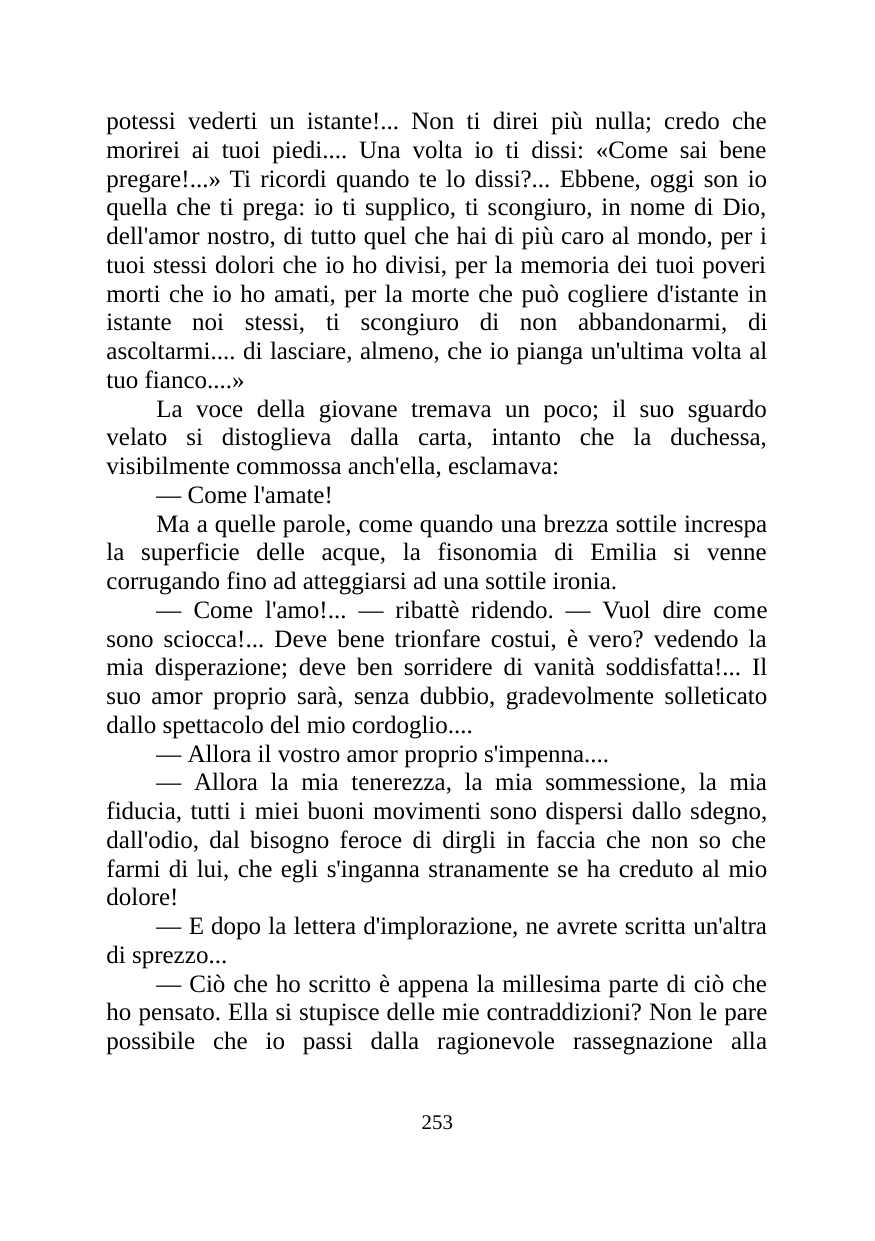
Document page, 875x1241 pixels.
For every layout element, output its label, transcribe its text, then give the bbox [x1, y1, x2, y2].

text ― Ciò che ho scritto è appena la millesima parte di ciò che ho pensato. Ella si stupisce delle mie contraddizioni? Non le pare possibile che io passi dalla ragionevole rassegnazione alla [106, 969, 768, 1055]
text ― Allora il vostro amor proprio s'impenna.... [106, 739, 768, 767]
text ― Come l'amo!... ― ribattè ridendo. ― Vuol dire come sono sciocca!... Deve bene trionfare costui, è vero? vedendo la mia disperazione; deve ben sorridere di vanità soddisfatta!... Il suo amor proprio sarà, senza dubbio, gradevolmente solleticato dallo spettacolo del mio cordoglio.... [106, 595, 768, 739]
text ― E dopo la lettera d'implorazione, ne avrete scritta un'altra di sprezzo... [106, 911, 768, 969]
text potessi vederti un istante!... Non ti direi più nulla; credo che morirei ai tuoi piedi.... Una volta io ti dissi: «Come sai bene pregare!...» Ti ricordi quando te lo dissi?... Ebbene, oggi son io quella che ti prega: io ti supplico, ti scongiuro, in nome di Dio, dell'amor nostro, di tutto quel che hai di più caro al mondo, per i tuoi stessi dolori che io ho divisi, per la memoria dei tuoi poveri morti che io ho amati, per la morte che può cogliere d'istante in istante noi stessi, ti scongiuro di non abbandonarmi, di ascoltarmi.... di lasciare, almeno, che io pianga un'ultima volta al tuo fianco....» [106, 106, 768, 394]
text ― Come l'amate! [106, 480, 768, 509]
text Ma a quelle parole, come quando una brezza sottile increspa la superficie delle acque, la fisonomia di Emilia si venne corrugando fino ad atteggiarsi ad una sottile ironia. [106, 509, 768, 595]
text ― Allora la mia tenerezza, la mia sommessione, la mia fiducia, tutti i miei buoni movimenti sono dispersi dallo sdegno, dall'odio, dal bisogno feroce di dirgli in faccia che non so che farmi di lui, che egli s'inganna stranamente se ha creduto al mio dolore! [106, 767, 768, 911]
text La voce della giovane tremava un poco; il suo sguardo velato si distoglieva dalla carta, intanto che la duchessa, visibilmente commossa anch'ella, esclamava: [106, 394, 768, 480]
